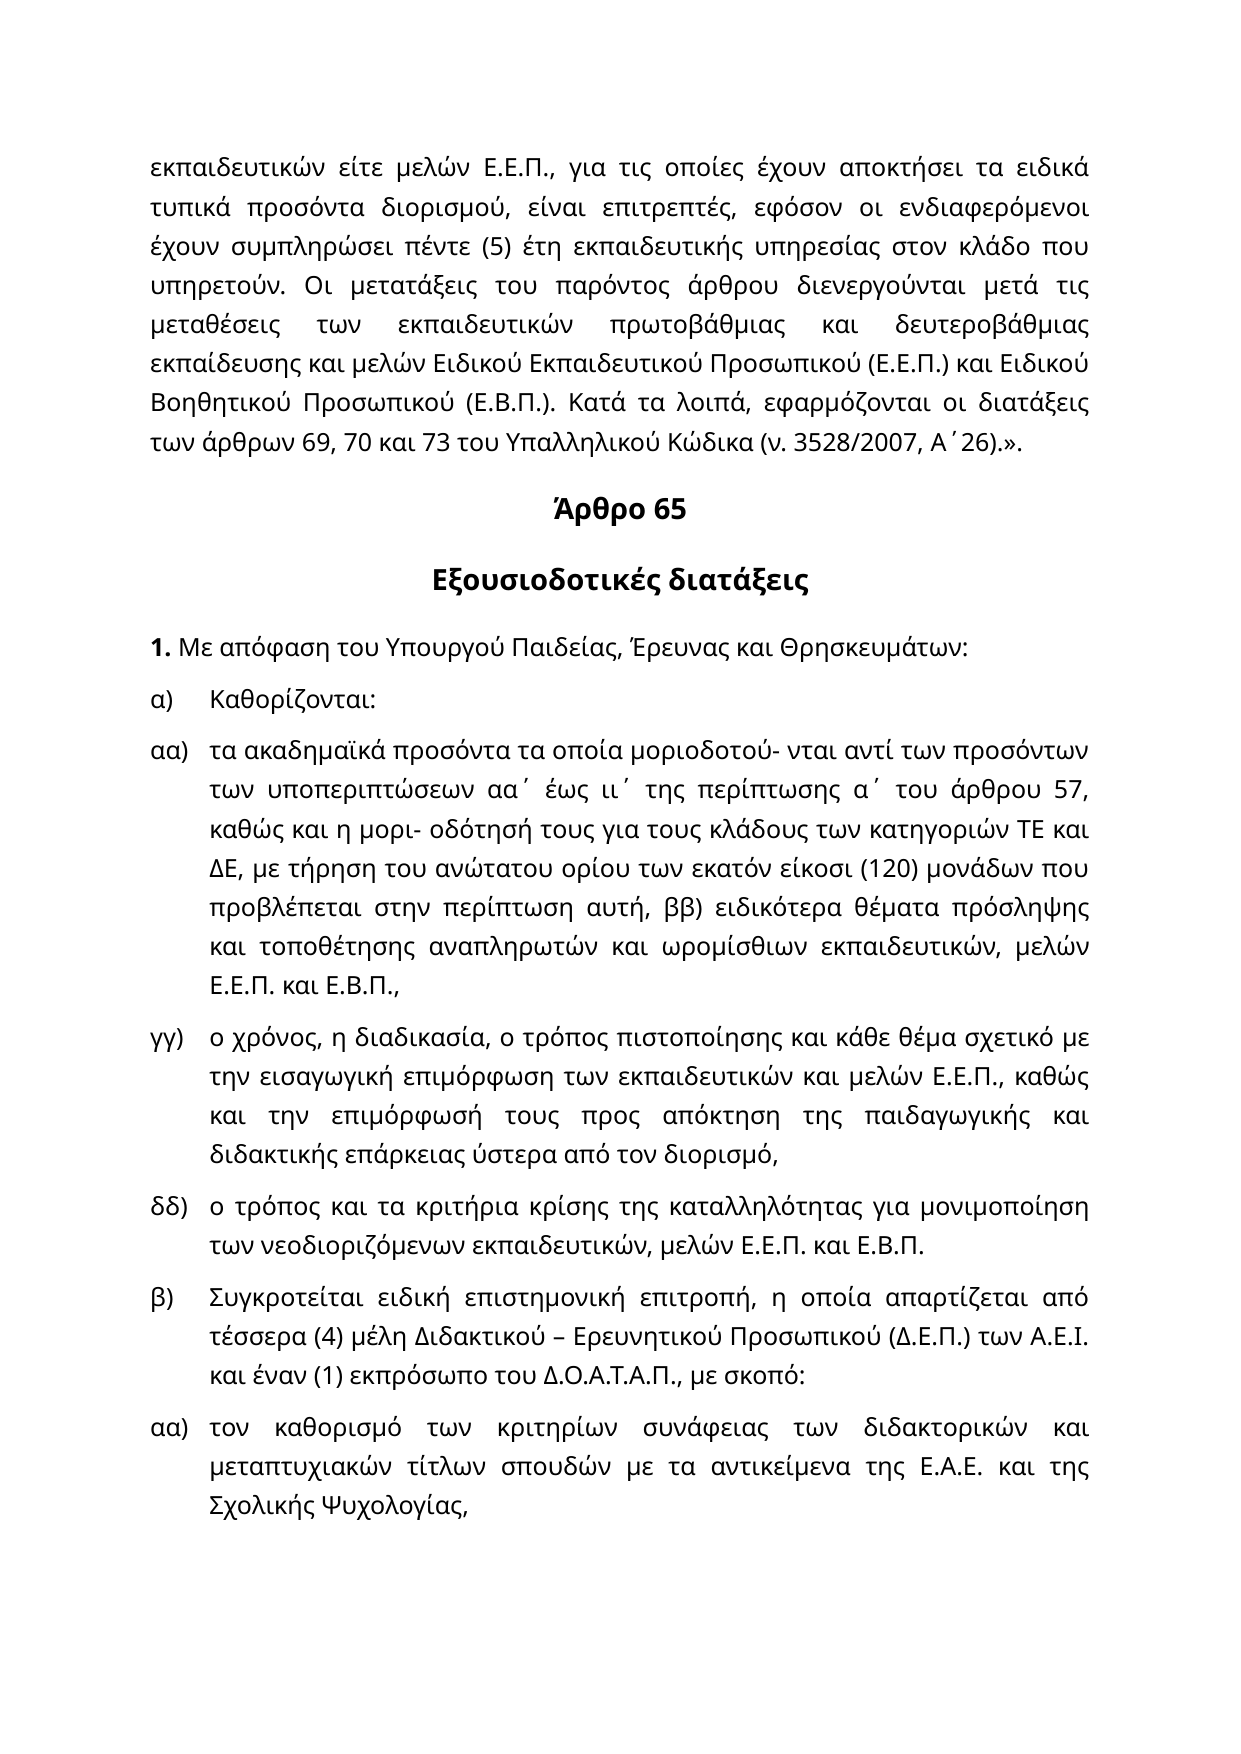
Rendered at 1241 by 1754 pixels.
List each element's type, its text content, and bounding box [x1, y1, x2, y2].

text εκπαιδευτικών είτε μελών Ε.Ε.Π., για τις οποίες έχουν αποκτήσει τα ειδικά τυπικά προσόντα διορισμού, είναι επιτρεπτές, εφόσον οι ενδιαφερόμενοι έχουν συμπληρώσει πέντε (5) έτη εκπαιδευτικής υπηρεσίας στον κλάδο που υπηρετούν. Οι μετατάξεις του παρόντος άρθρου διενεργούνται μετά τις μεταθέσεις των εκπαιδευτικών πρωτοβάθμιας και δευτεροβάθμιας εκπαίδευσης και μελών Ειδικού Εκπαιδευτικού Προσωπικού (Ε.Ε.Π.) και Ειδικού Βοηθητικού Προσωπικού (Ε.Β.Π.). Κατά τα λοιπά, εφαρμόζονται οι διατάξεις των άρθρων 69, 70 και 73 του Υπαλληλικού Κώδικα (ν. 3528/2007, Α΄26).». [150, 150, 1090, 458]
list γγ) ο χρόνος, η διαδικασία, ο τρόπος πιστοποίησης και κάθε θέμα σχετικό με την εισαγωγική επιμόρφωση των εκπαιδευτικών και μελών Ε.Ε.Π., καθώς και την επιμόρφωσή τους προς απόκτηση της παιδαγωγικής και διδακτικής επάρκειας ύστερα από τον διορισμό, [150, 1019, 1090, 1171]
text 1. Με απόφαση του Υπουργού Παιδείας, Έρευνας και Θρησκευμάτων: [150, 629, 1090, 664]
list αα) τα ακαδημαϊκά προσόντα τα οποία μοριοδοτού- νται αντί των προσόντων των υποπεριπτώσεων αα΄ έως ιι΄ της περίπτωσης α΄ του άρθρου 57, καθώς και η μορι- οδότησή τους για τους κλάδους των κατηγοριών ΤΕ και ΔΕ, με τήρηση του ανώτατου ορίου των εκατόν είκοσι (120) μονάδων που προβλέπεται στην περίπτωση αυτή, ββ) ειδικότερα θέματα πρόσληψης και τοποθέτησης αναπληρωτών και ωρομίσθιων εκπαιδευτικών, μελών Ε.Ε.Π. και Ε.Β.Π., [150, 733, 1090, 1002]
list β) Συγκροτείται ειδική επιστημονική επιτροπή, η οποία απαρτίζεται από τέσσερα (4) μέλη Διδακτικού – Ερευνητικού Προσωπικού (Δ.Ε.Π.) των Α.Ε.Ι. και έναν (1) εκπρόσωπο του Δ.Ο.Α.Τ.Α.Π., με σκοπό: [150, 1279, 1090, 1392]
subtitle Άρθρο 65 [150, 488, 1090, 528]
subtitle Εξουσιοδοτικές διατάξεις [150, 559, 1090, 599]
list α) Καθορίζονται: [150, 681, 1090, 715]
list αα) τον καθορισμό των κριτηρίων συνάφειας των διδακτορικών και μεταπτυχιακών τίτλων σπουδών με τα αντικείμενα της Ε.Α.Ε. και της Σχολικής Ψυχολογίας, [150, 1409, 1090, 1522]
list δδ) ο τρόπος και τα κριτήρια κρίσης της καταλληλότητας για μονιμοποίηση των νεοδιοριζόμενων εκπαιδευτικών, μελών Ε.Ε.Π. και Ε.Β.Π. [150, 1189, 1090, 1262]
